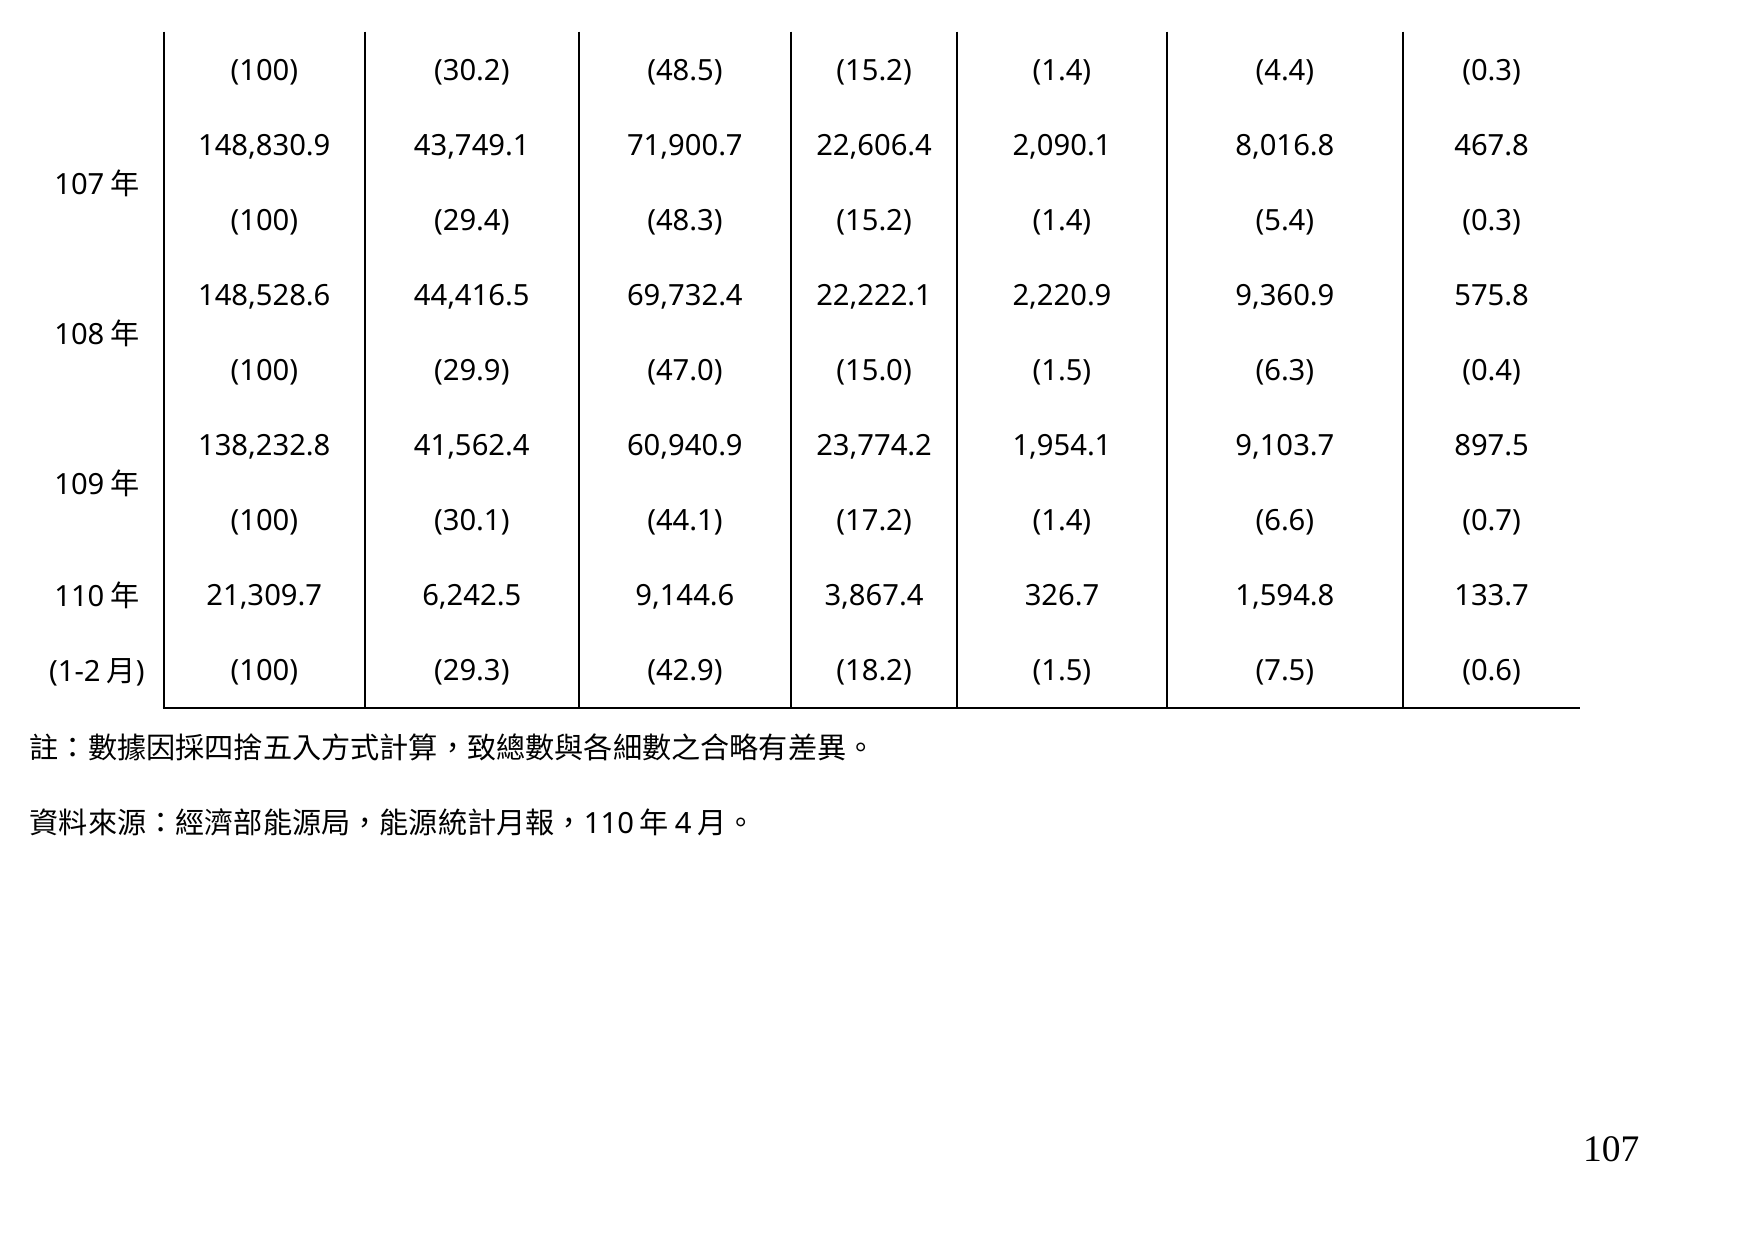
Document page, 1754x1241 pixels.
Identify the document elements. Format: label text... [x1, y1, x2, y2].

table_cell (100) [165, 182, 364, 257]
table_cell (1.5) [958, 332, 1166, 407]
table_cell (1.4) [958, 32, 1166, 107]
table_cell (0.7) [1404, 482, 1580, 557]
table_cell (4.4) [1168, 32, 1402, 107]
table_cell (6.3) [1168, 332, 1402, 407]
table_cell 41,562.4 [366, 407, 578, 482]
table_cell 109年 [30, 407, 163, 557]
table_cell 107年 [30, 107, 163, 257]
table_cell 9,144.6 [580, 557, 790, 632]
table_cell 467.8 [1404, 107, 1580, 182]
table_cell 326.7 [958, 557, 1166, 632]
table_cell (6.6) [1168, 482, 1402, 557]
table_cell (1.5) [958, 632, 1166, 707]
table_cell (48.3) [580, 182, 790, 257]
table_cell (100) [165, 632, 364, 707]
table_cell 138,232.8 [165, 407, 364, 482]
table_cell 575.8 [1404, 257, 1580, 332]
table_cell (48.5) [580, 32, 790, 107]
table_cell (15.2) [792, 182, 956, 257]
table_cell 43,749.1 [366, 107, 578, 182]
table_cell 897.5 [1404, 407, 1580, 482]
table_cell 60,940.9 [580, 407, 790, 482]
table_cell 6,242.5 [366, 557, 578, 632]
table_cell (29.4) [366, 182, 578, 257]
table_cell 1,954.1 [958, 407, 1166, 482]
table_cell (5.4) [1168, 182, 1402, 257]
table_cell 9,103.7 [1168, 407, 1402, 482]
table_cell (100) [165, 32, 364, 107]
table_cell (17.2) [792, 482, 956, 557]
table_cell (0.3) [1404, 182, 1580, 257]
table_cell (1.4) [958, 482, 1166, 557]
table_cell (47.0) [580, 332, 790, 407]
table_cell (42.9) [580, 632, 790, 707]
table_cell [30, 32, 163, 107]
table_cell 9,360.9 [1168, 257, 1402, 332]
table_cell (0.3) [1404, 32, 1580, 107]
table_cell 71,900.7 [580, 107, 790, 182]
table_cell 148,528.6 [165, 257, 364, 332]
table_cell (15.2) [792, 32, 956, 107]
table_cell 2,090.1 [958, 107, 1166, 182]
table_cell 108年 [30, 257, 163, 407]
table_cell 3,867.4 [792, 557, 956, 632]
table_cell (0.6) [1404, 632, 1580, 707]
text 註：數據因採四捨五入方式計算，致總數與各細數之合略有差異。 [29, 709, 1639, 784]
table_cell 69,732.4 [580, 257, 790, 332]
table_cell 148,830.9 [165, 107, 364, 182]
table_cell 8,016.8 [1168, 107, 1402, 182]
table_cell 44,416.5 [366, 257, 578, 332]
table_cell (44.1) [580, 482, 790, 557]
table_cell 21,309.7 [165, 557, 364, 632]
table_cell (0.4) [1404, 332, 1580, 407]
table_cell (29.9) [366, 332, 578, 407]
table_cell (100) [165, 482, 364, 557]
table_cell (18.2) [792, 632, 956, 707]
table_cell (29.3) [366, 632, 578, 707]
table_cell (30.1) [366, 482, 578, 557]
table_cell 110年 (1-2月) [30, 557, 163, 707]
table_cell (7.5) [1168, 632, 1402, 707]
table_cell (1.4) [958, 182, 1166, 257]
table_cell 1,594.8 [1168, 557, 1402, 632]
table_cell (15.0) [792, 332, 956, 407]
table_cell 133.7 [1404, 557, 1580, 632]
text 資料來源：經濟部能源局，能源統計月報，110年4月。 [29, 784, 1639, 859]
table_cell 2,220.9 [958, 257, 1166, 332]
table_cell (100) [165, 332, 364, 407]
table_cell 23,774.2 [792, 407, 956, 482]
table_cell 22,222.1 [792, 257, 956, 332]
table_cell 22,606.4 [792, 107, 956, 182]
table_cell (30.2) [366, 32, 578, 107]
